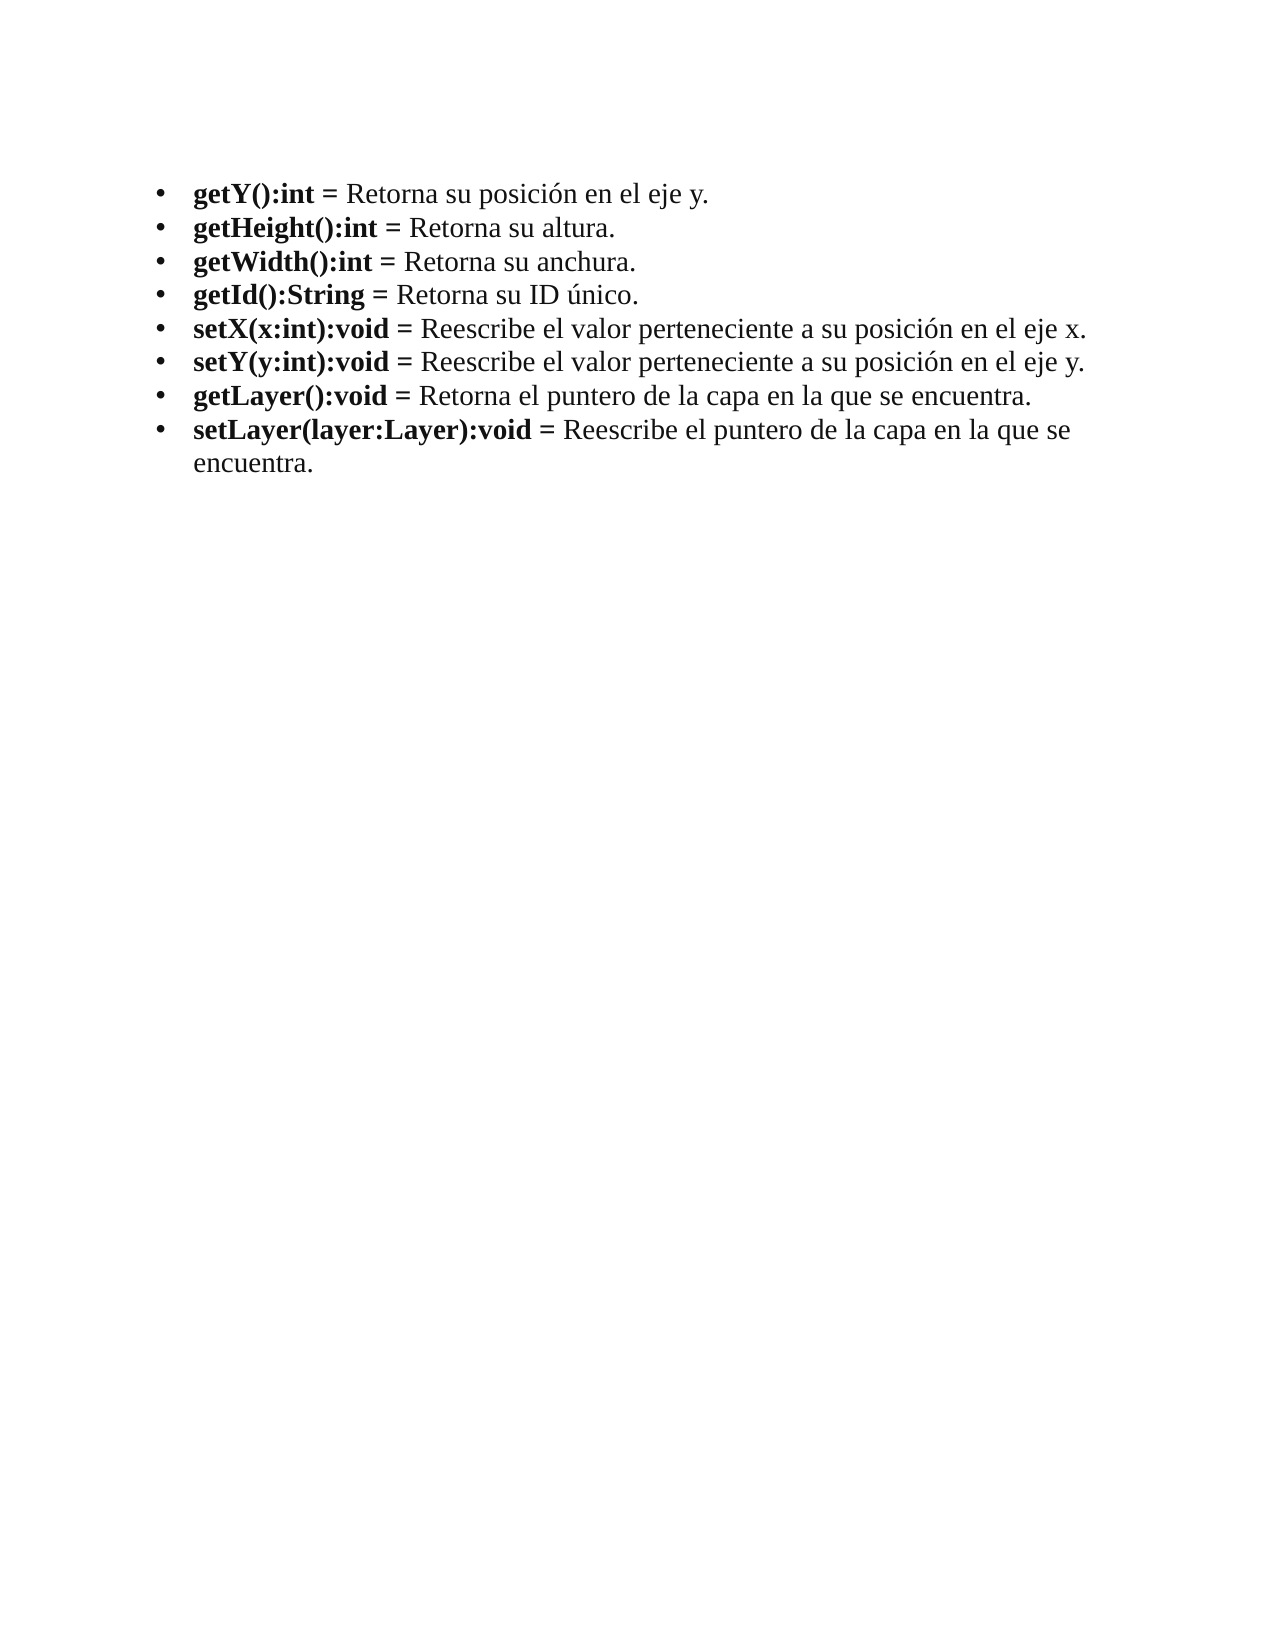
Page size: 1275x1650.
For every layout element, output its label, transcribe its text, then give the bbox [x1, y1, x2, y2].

list setY(y:int):void = Reescribe el valor perteneciente a su posición en el eje y. [156, 344, 1157, 378]
list getLayer():void = Retorna el puntero de la capa en la que se encuentra. [156, 378, 1157, 412]
list getY():int = Retorna su posición en el eje y. [156, 176, 1157, 210]
list getWidth():int = Retorna su anchura. [156, 244, 1157, 277]
list setX(x:int):void = Reescribe el valor perteneciente a su posición en el eje x. [156, 311, 1157, 344]
list setLayer(layer:Layer):void = Reescribe el puntero de la capa en la que se encuentra. [156, 412, 1157, 479]
list getHeight():int = Retorna su altura. [156, 210, 1157, 244]
list getId():String = Retorna su ID único. [156, 277, 1157, 311]
